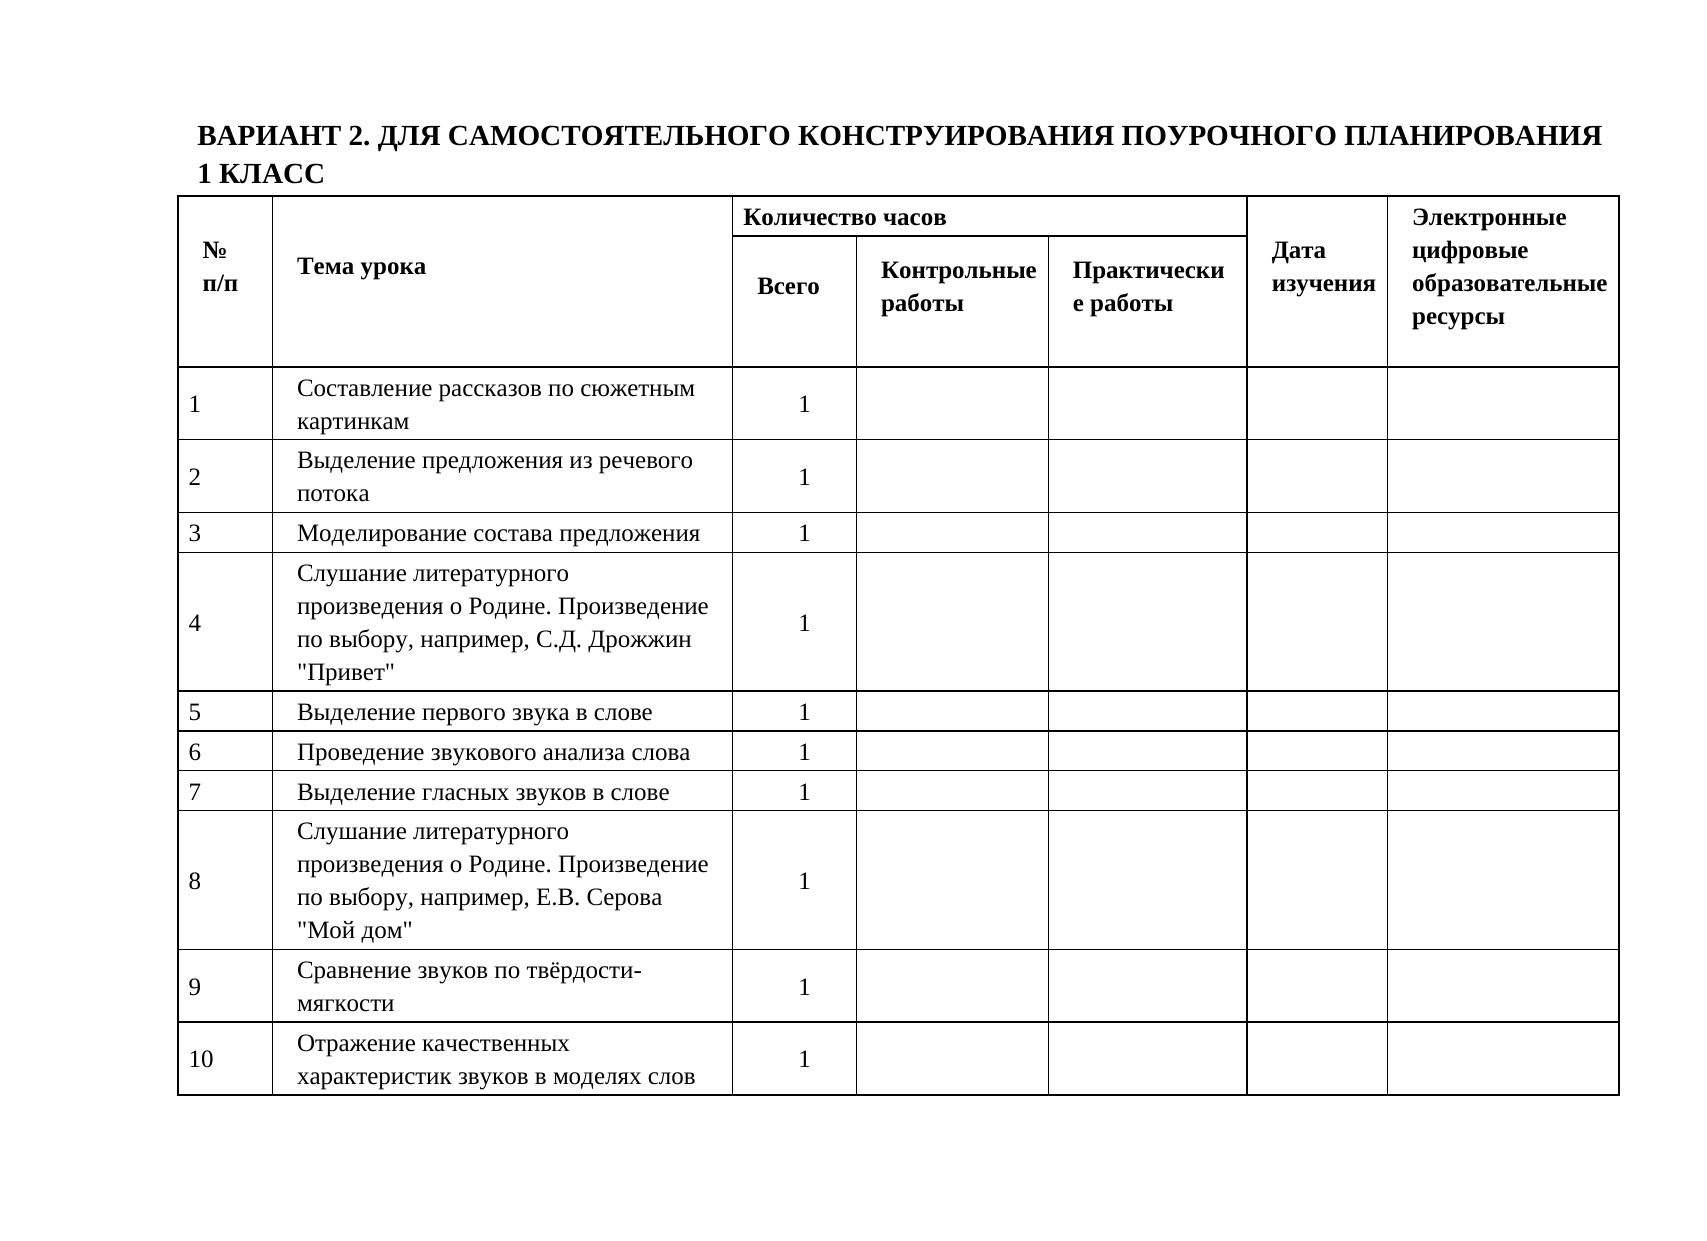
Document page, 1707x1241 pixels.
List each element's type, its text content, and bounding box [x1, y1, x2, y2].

table_cell 1 [733, 1023, 856, 1094]
table_cell 5 [179, 692, 272, 730]
table_cell 2 [179, 440, 272, 512]
table_cell 1 [733, 732, 856, 770]
table_cell [857, 692, 1048, 730]
table_cell [857, 771, 1048, 809]
table_cell [1248, 811, 1387, 948]
table_cell [857, 811, 1048, 948]
table_cell [1049, 950, 1246, 1021]
table_cell [1049, 553, 1246, 690]
table_cell [1388, 732, 1618, 770]
table_cell 6 [179, 732, 272, 770]
table_cell [1388, 771, 1618, 809]
table_cell [1049, 368, 1246, 439]
table_cell 1 [733, 692, 856, 730]
table_cell Отражение качественных характеристик звуков в моделях слов [273, 1023, 732, 1094]
table_cell Выделение предложения из речевого потока [273, 440, 732, 512]
table_cell Выделение гласных звуков в слове [273, 771, 732, 809]
table_cell [1049, 513, 1246, 551]
table_cell [1049, 692, 1246, 730]
table_cell 3 [179, 513, 272, 551]
table_cell [1248, 692, 1387, 730]
table_cell 1 [733, 553, 856, 690]
table_header № п/п [179, 197, 272, 366]
table_cell 1 [733, 811, 856, 948]
table_cell [1388, 513, 1618, 551]
table_cell Слушание литературного произведения о Родине. Произведение по выбору, например, Е.В. Серова "Мой дом" [273, 811, 732, 948]
table_cell [1248, 368, 1387, 439]
table_cell [1049, 1023, 1246, 1094]
table_cell [1388, 368, 1618, 439]
table_header Количество часов [733, 197, 1246, 235]
table_cell [857, 1023, 1048, 1094]
table_cell [1248, 553, 1387, 690]
table_cell [857, 513, 1048, 551]
table_cell Проведение звукового анализа слова [273, 732, 732, 770]
table_cell [1248, 513, 1387, 551]
table_cell Составление рассказов по сюжетным картинкам [273, 368, 732, 439]
table_cell [857, 368, 1048, 439]
table_cell 1 [733, 368, 856, 439]
table_cell [857, 950, 1048, 1021]
table_cell 1 [733, 440, 856, 512]
table_cell [1248, 732, 1387, 770]
table_cell [1388, 440, 1618, 512]
table_cell 9 [179, 950, 272, 1021]
table_cell [1049, 811, 1246, 948]
table_cell 7 [179, 771, 272, 809]
table_cell 1 [733, 950, 856, 1021]
table_cell [857, 553, 1048, 690]
table_cell [1388, 692, 1618, 730]
table_cell [1248, 950, 1387, 1021]
table_cell [1049, 732, 1246, 770]
table_cell [1388, 553, 1618, 690]
table_cell [857, 440, 1048, 512]
table_cell [1049, 440, 1246, 512]
table_cell [1388, 950, 1618, 1021]
table_cell 1 [733, 513, 856, 551]
table_header Электронные цифровые образовательные ресурсы [1388, 197, 1618, 366]
table_cell [1248, 771, 1387, 809]
table_cell 10 [179, 1023, 272, 1094]
table_header Тема урока [273, 197, 732, 366]
table_cell 8 [179, 811, 272, 948]
table_header Дата изучения [1248, 197, 1387, 366]
table_cell Выделение первого звука в слове [273, 692, 732, 730]
table_cell Практические работы [1049, 237, 1246, 366]
table_cell 4 [179, 553, 272, 690]
table_cell [1248, 1023, 1387, 1094]
table_cell Сравнение звуков по твёрдости-мягкости [273, 950, 732, 1021]
table_cell 1 [733, 771, 856, 809]
table_cell [1388, 1023, 1618, 1094]
table_cell Контрольные работы [857, 237, 1048, 366]
table_cell [1248, 440, 1387, 512]
table_cell [1049, 771, 1246, 809]
table_cell [857, 732, 1048, 770]
table_cell Слушание литературного произведения о Родине. Произведение по выбору, например, С.Д. Дрожжин "Привет" [273, 553, 732, 690]
table_cell Моделирование состава предложения [273, 513, 732, 551]
table_cell Всего [733, 237, 856, 366]
text ВАРИАНТ 2. ДЛЯ САМОСТОЯТЕЛЬНОГО КОНСТРУИРОВАНИЯ ПОУРОЧНОГО ПЛАНИРОВАНИЯ [190, 118, 1618, 152]
text 1 КЛАСС [190, 157, 1618, 190]
table_cell [1388, 811, 1618, 948]
table_cell 1 [179, 368, 272, 439]
